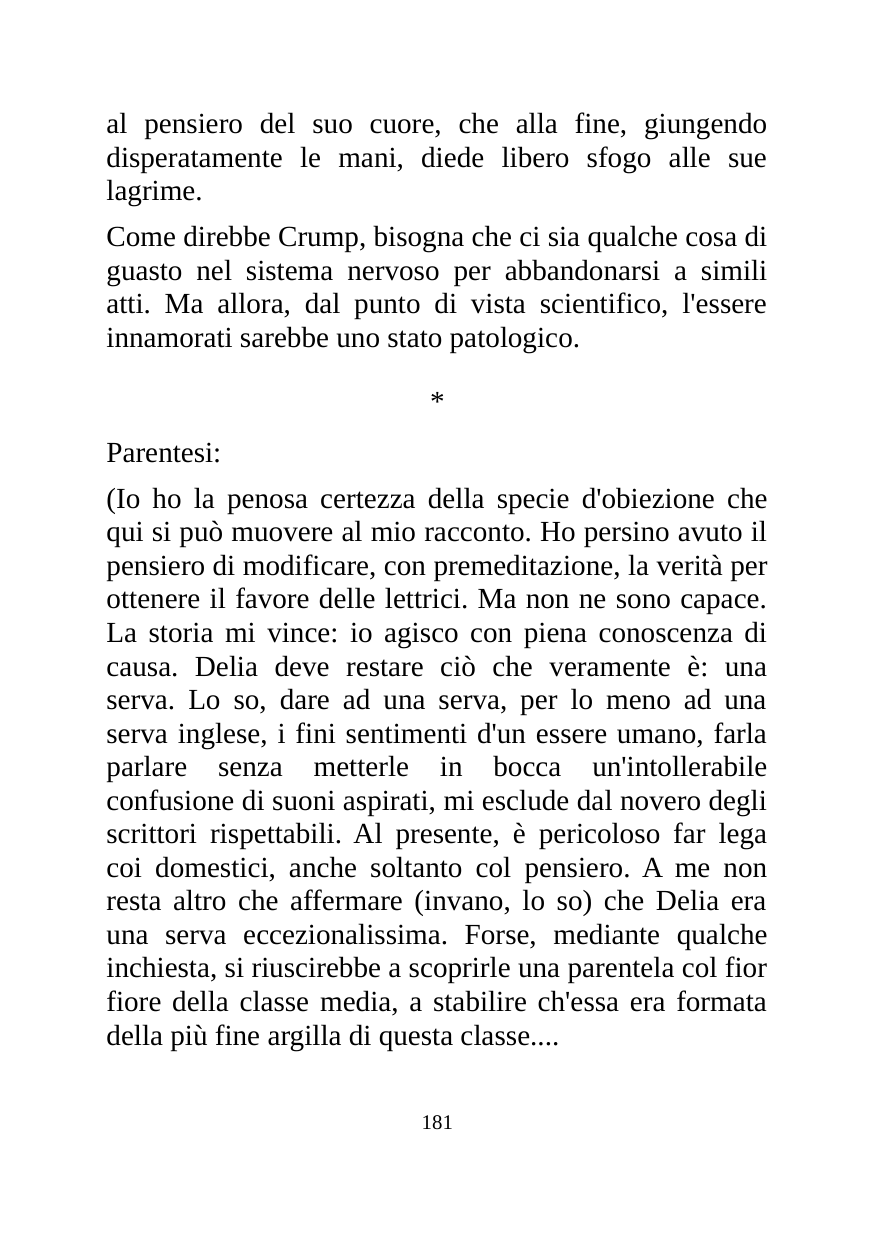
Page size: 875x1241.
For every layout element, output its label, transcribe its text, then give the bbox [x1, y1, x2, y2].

text al pensiero del suo cuore, che alla fine, giungendo disperatamente le mani, diede libero sfogo alle sue lagrime. [106, 106, 768, 207]
text * [106, 384, 768, 417]
text (Io ho la penosa certezza della specie d'obiezione che qui si può muovere al mio racconto. Ho persino avuto il pensiero di modificare, con premeditazione, la verità per ottenere il favore delle lettrici. Ma non ne sono capace. La storia mi vince: io agisco con piena conoscenza di causa. Delia deve restare ciò che veramente è: una serva. Lo so, dare ad una serva, per lo meno ad una serva inglese, i fini sentimenti d'un essere umano, farla parlare senza metterle in bocca un'intollerabile confusione di suoni aspirati, mi esclude dal novero degli scrittori rispettabili. Al presente, è pericoloso far lega coi domestici, anche soltanto col pensiero. A me non resta altro che affermare (invano, lo so) che Delia era una serva eccezionalissima. Forse, mediante qualche inchiesta, si riuscirebbe a scoprirle una parentela col fior fiore della classe media, a stabilire ch'essa era formata della più fine argilla di questa classe.... [106, 481, 768, 1051]
text Come direbbe Crump, bisogna che ci sia qualche cosa di guasto nel sistema nervoso per abbandonarsi a simili atti. Ma allora, dal punto di vista scientifico, l'essere innamorati sarebbe uno stato patologico. [106, 219, 768, 353]
text Parentesi: [106, 435, 768, 468]
